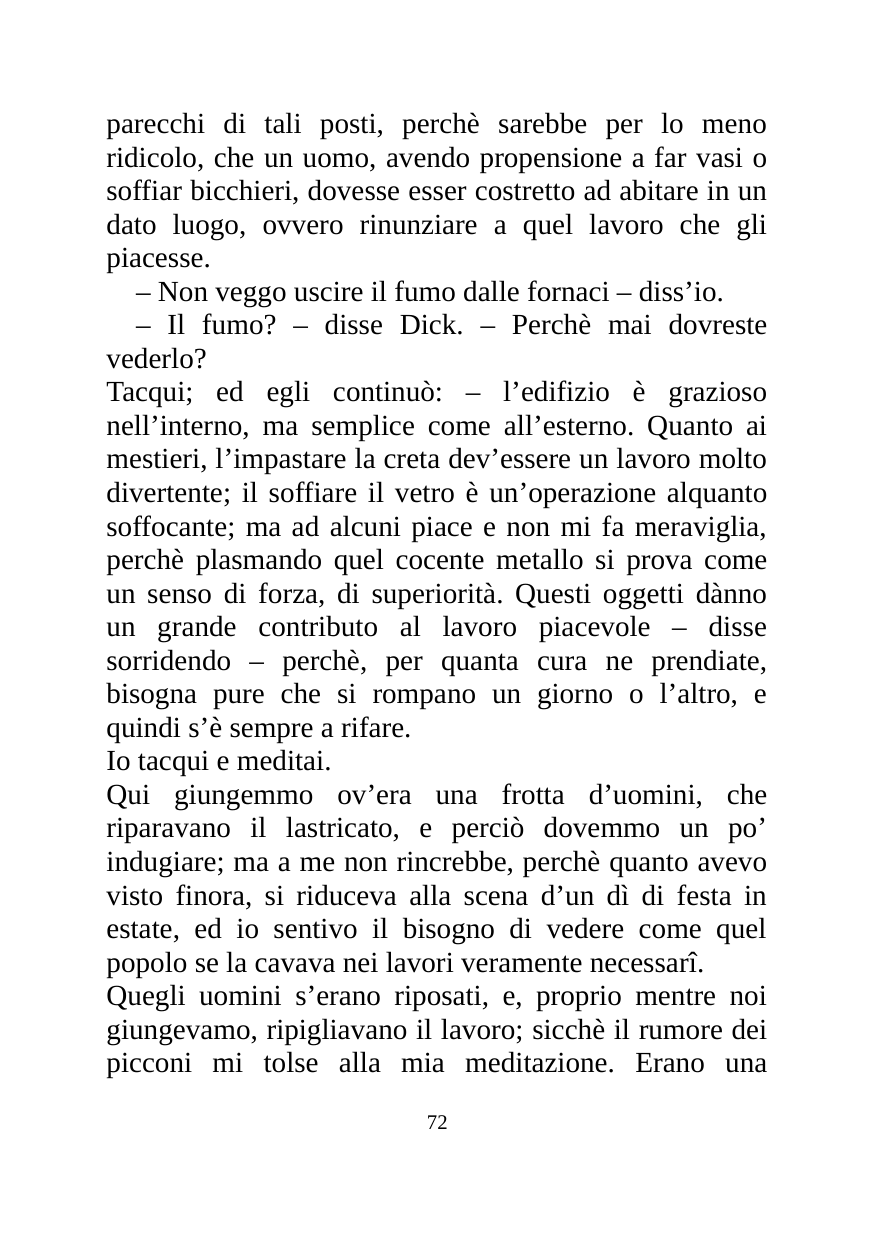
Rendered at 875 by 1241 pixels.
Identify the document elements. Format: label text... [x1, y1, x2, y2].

text parecchi di tali posti, perchè sarebbe per lo meno ridicolo, che un uomo, avendo propensione a far vasi o soffiar bicchieri, dovesse esser costretto ad abitare in un dato luogo, ovvero rinunziare a quel lavoro che gli piacesse. [106, 106, 768, 274]
text – Il fumo? – disse Dick. – Perchè mai dovreste vederlo? [106, 307, 768, 374]
text Quegli uomini s’erano riposati, e, proprio mentre noi giungevamo, ripigliavano il lavoro; sicchè il rumore dei picconi mi tolse alla mia meditazione. Erano una [106, 978, 768, 1079]
text Io tacqui e meditai. [106, 743, 768, 777]
text – Non veggo uscire il fumo dalle fornaci – diss’io. [106, 274, 768, 307]
text Tacqui; ed egli continuò: – l’edifizio è grazioso nell’interno, ma semplice come all’esterno. Quanto ai mestieri, l’impastare la creta dev’essere un lavoro molto divertente; il soffiare il vetro è un’operazione alquanto soffocante; ma ad alcuni piace e non mi fa meraviglia, perchè plasmando quel cocente metallo si prova come un senso di forza, di superiorità. Questi oggetti dànno un grande contributo al lavoro piacevole – disse sorridendo – perchè, per quanta cura ne prendiate, bisogna pure che si rompano un giorno o l’altro, e quindi s’è sempre a rifare. [106, 374, 768, 743]
text Qui giungemmo ov’era una frotta d’uomini, che riparavano il lastricato, e perciò dovemmo un po’ indugiare; ma a me non rincrebbe, perchè quanto avevo visto finora, si riduceva alla scena d’un dì di festa in estate, ed io sentivo il bisogno di vedere come quel popolo se la cavava nei lavori veramente necessarî. [106, 777, 768, 978]
